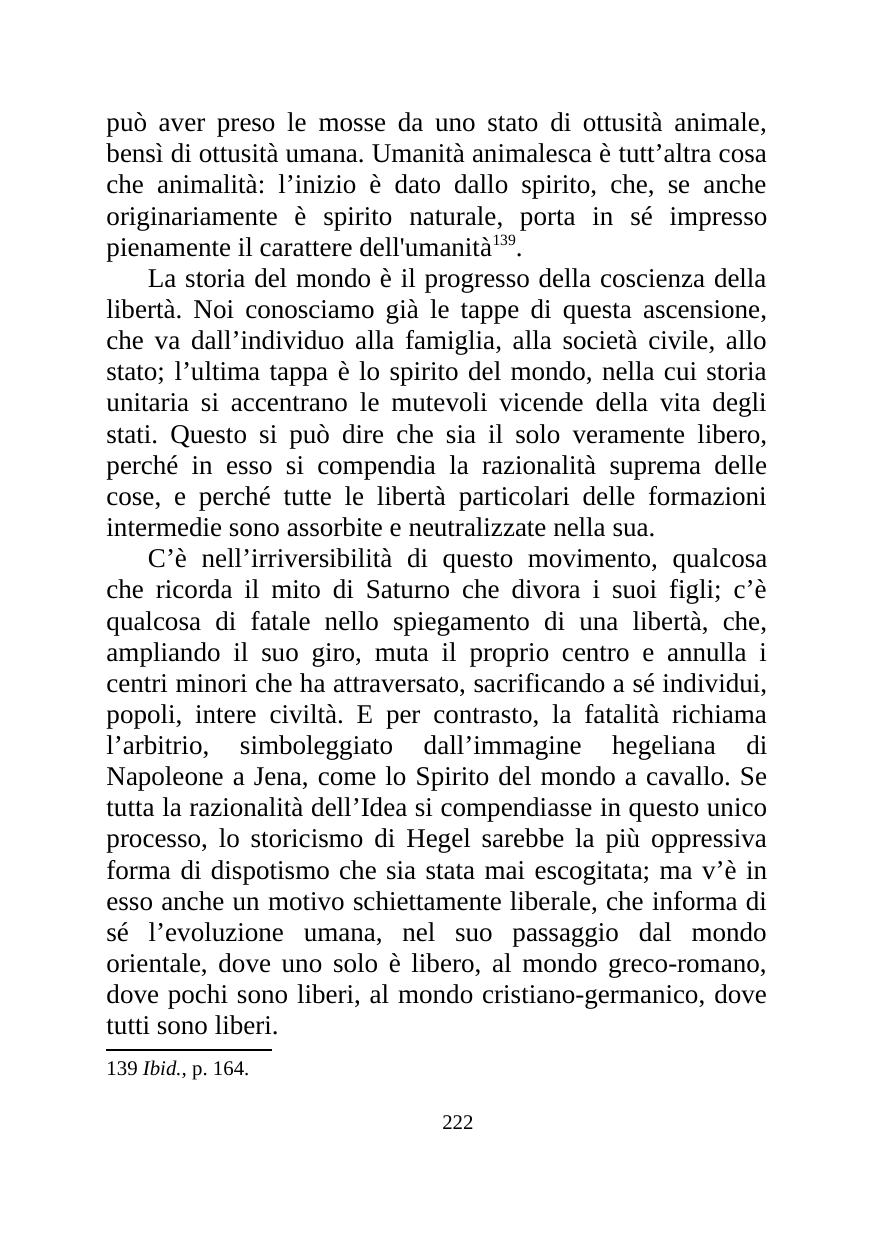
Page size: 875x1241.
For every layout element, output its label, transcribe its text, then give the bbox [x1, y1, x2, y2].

text può aver preso le mosse da uno stato di ottusità animale, bensì di ottusità umana. Umanità animalesca è tutt’altra cosa che animalità: l’inizio è dato dallo spirito, che, se anche originariamente è spirito naturale, porta in sé impresso pienamente il carattere dell'umanità. [106, 106, 768, 262]
text C’è nell’irriversibilità di questo movimento, qualcosa che ricorda il mito di Saturno che divora i suoi figli; c’è qualcosa di fatale nello spiegamento di una libertà, che, ampliando il suo giro, muta il proprio centro e annulla i centri minori che ha attraversato, sacrificando a sé individui, popoli, intere civiltà. E per contrasto, la fatalità richiama l’arbitrio, simboleggiato dall’immagine hegeliana di Napoleone a Jena, come lo Spirito del mondo a cavallo. Se tutta la razionalità dell’Idea si compendiasse in questo unico processo, lo storicismo di Hegel sarebbe la più oppressiva forma di dispotismo che sia stata mai escogitata; ma v’è in esso anche un motivo schiettamente liberale, che informa di sé l’evoluzione umana, nel suo passaggio dal mondo orientale, dove uno solo è libero, al mondo greco-romano, dove pochi sono liberi, al mondo cristiano-germanico, dove tutti sono liberi. [106, 542, 768, 1041]
text Ibid., p. 164. [106, 1056, 768, 1080]
text La storia del mondo è il progresso della coscienza della libertà. Noi conosciamo già le tappe di questa ascensione, che va dall’individuo alla famiglia, alla società civile, allo stato; l’ultima tappa è lo spirito del mondo, nella cui storia unitaria si accentrano le mutevoli vicende della vita degli stati. Questo si può dire che sia il solo veramente libero, perché in esso si compendia la razionalità suprema delle cose, e perché tutte le libertà particolari delle formazioni intermedie sono assorbite e neutralizzate nella sua. [106, 262, 768, 542]
